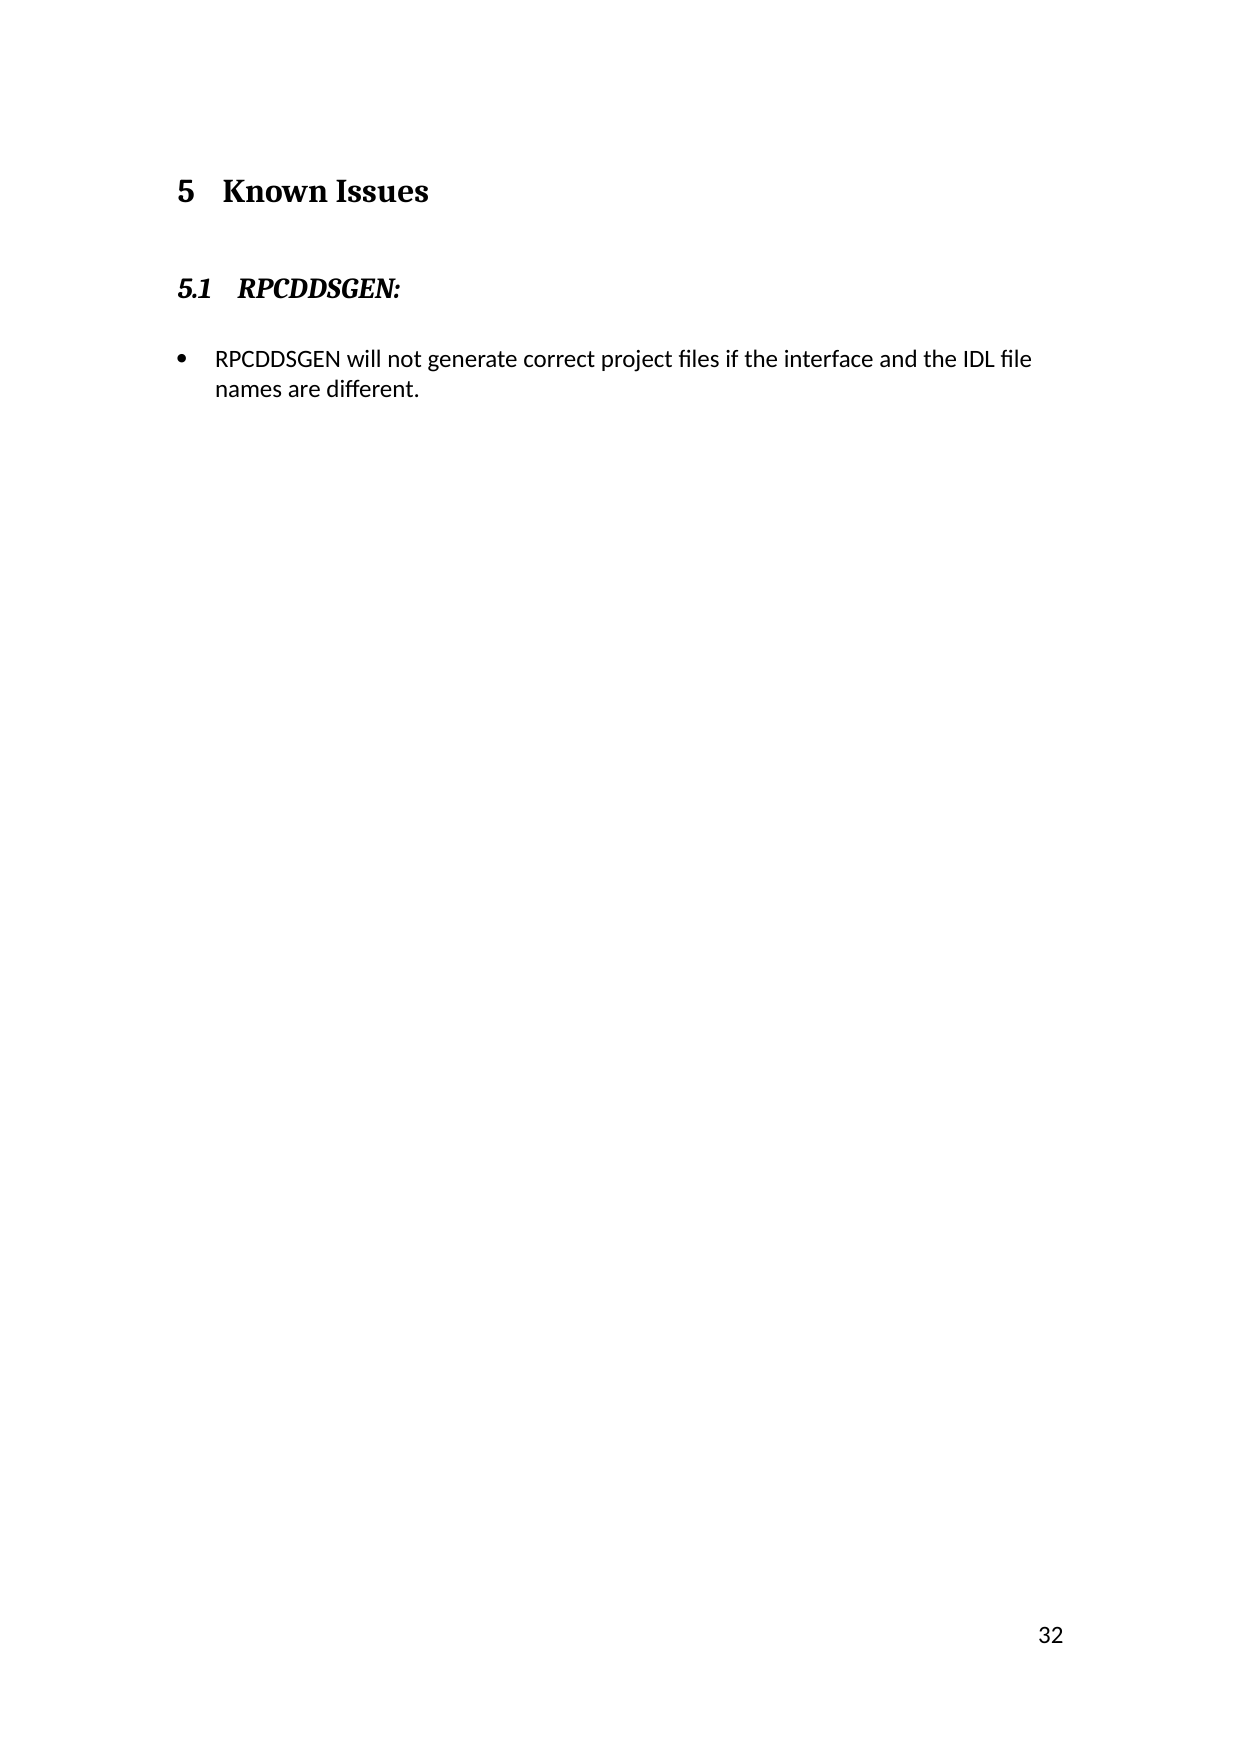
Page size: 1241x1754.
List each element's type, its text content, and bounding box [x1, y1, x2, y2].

subtitle RPCDDSGEN: [177, 273, 1063, 306]
list RPCDDSGEN will not generate correct project files if the interface and the IDL file names are different. [177, 343, 1063, 404]
subtitle Known Issues [177, 173, 1063, 211]
